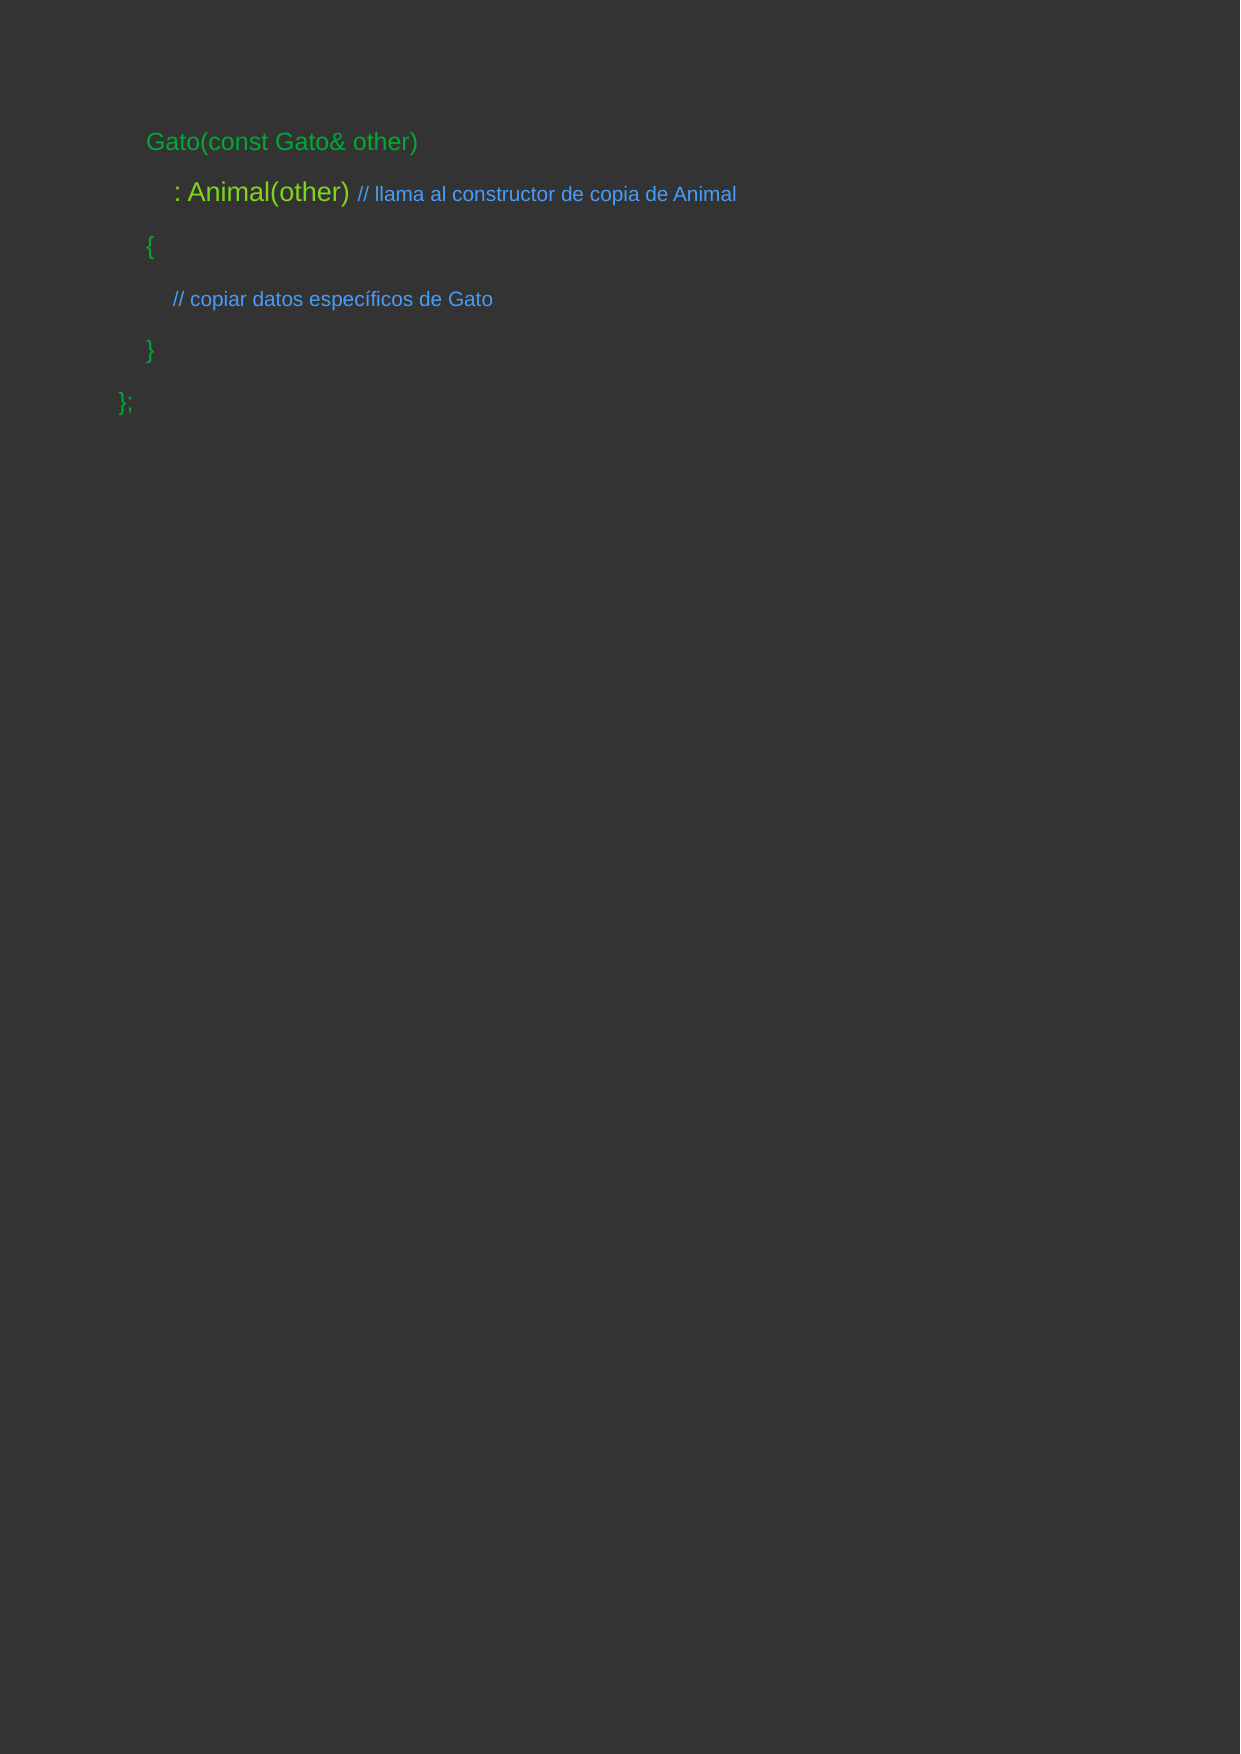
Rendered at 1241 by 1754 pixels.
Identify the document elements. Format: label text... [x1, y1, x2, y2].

text // copiar datos específicos de Gato [118, 274, 1122, 312]
text } [118, 326, 1122, 364]
text { [118, 222, 1122, 260]
text }; [118, 378, 1122, 416]
text : Animal(other) // llama al constructor de copia de Animal [118, 170, 1122, 208]
text Gato(const Gato& other) [118, 118, 1122, 156]
